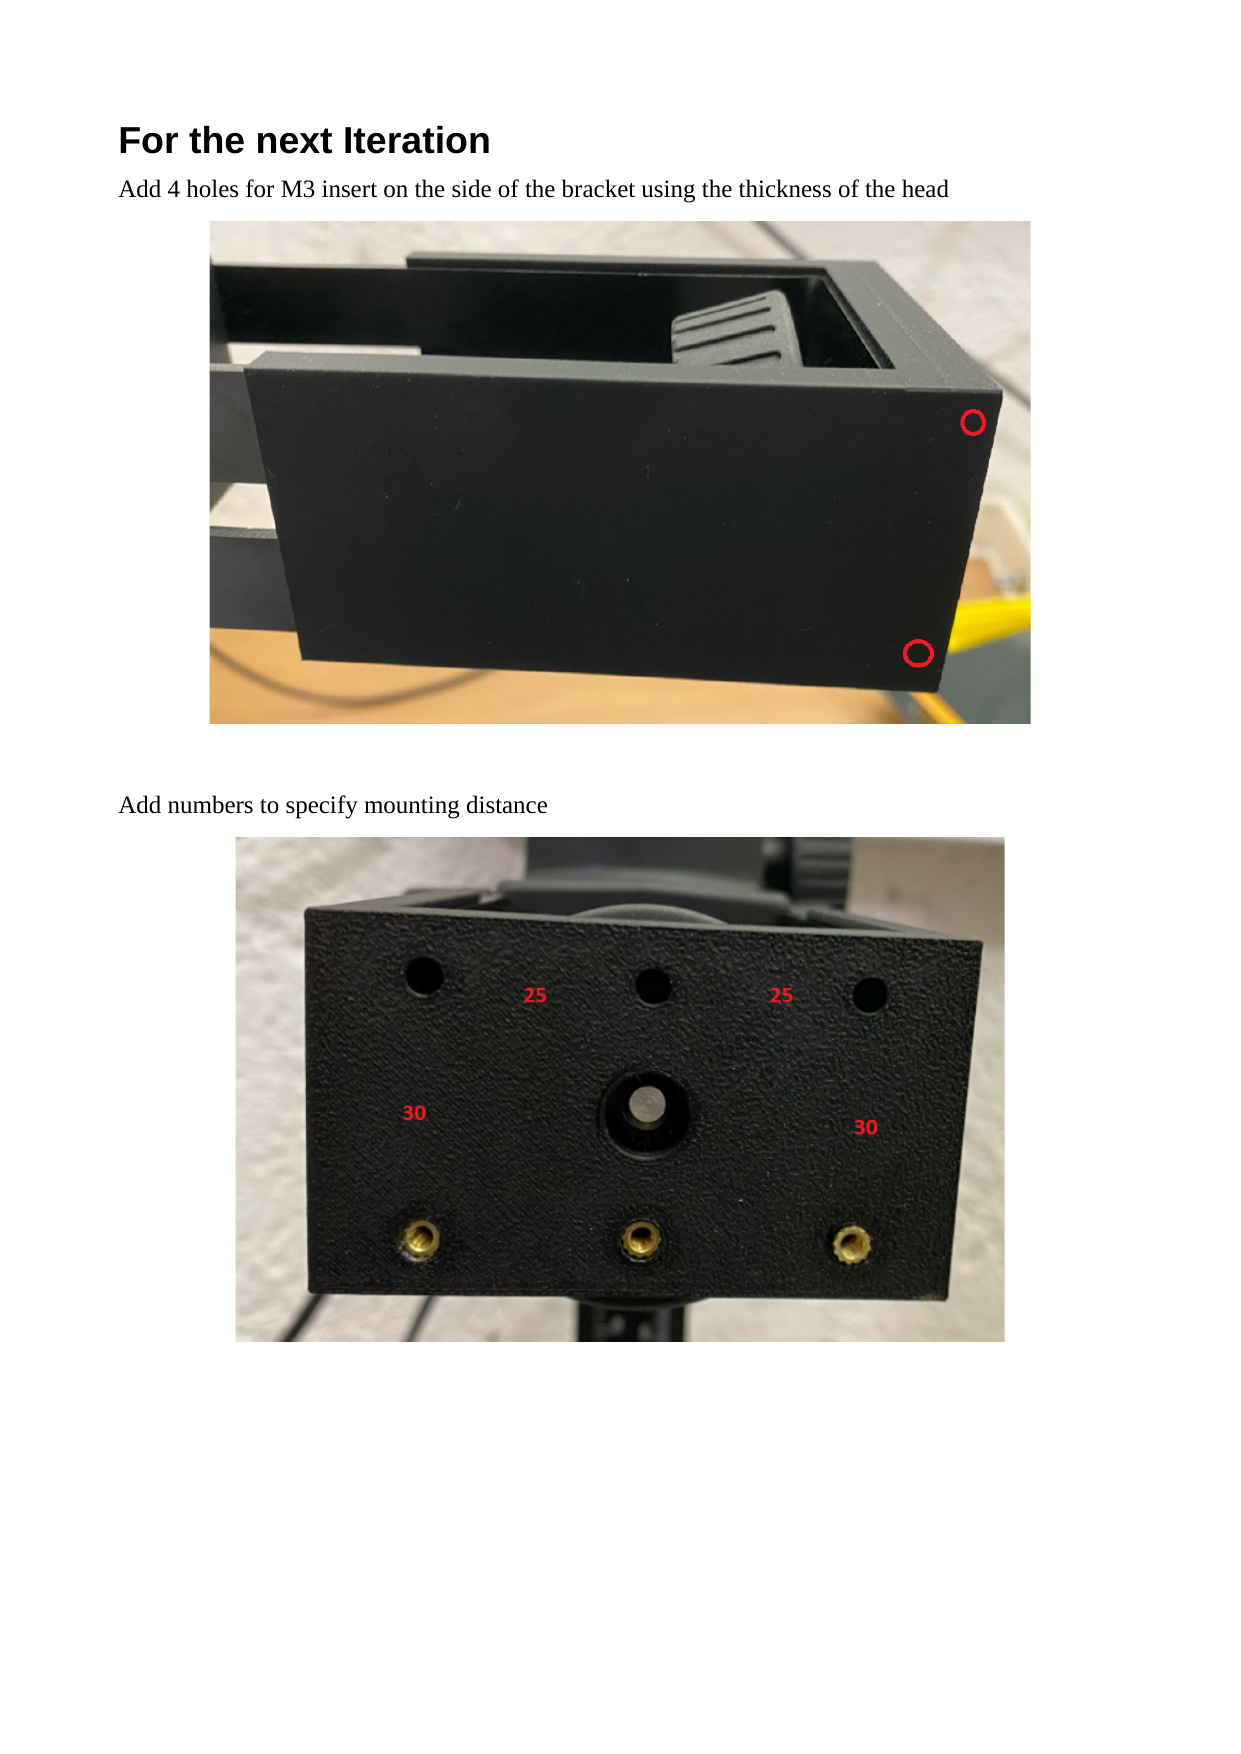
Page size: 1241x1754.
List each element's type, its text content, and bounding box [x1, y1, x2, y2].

picture [209, 221, 1031, 724]
subtitle For the next Iteration [118, 118, 1122, 161]
text Add 4 holes for M3 insert on the side of the bracket using the thickness of the head [118, 174, 1122, 202]
text Add numbers to specify mounting distance [118, 790, 1122, 818]
picture [235, 837, 1005, 1342]
